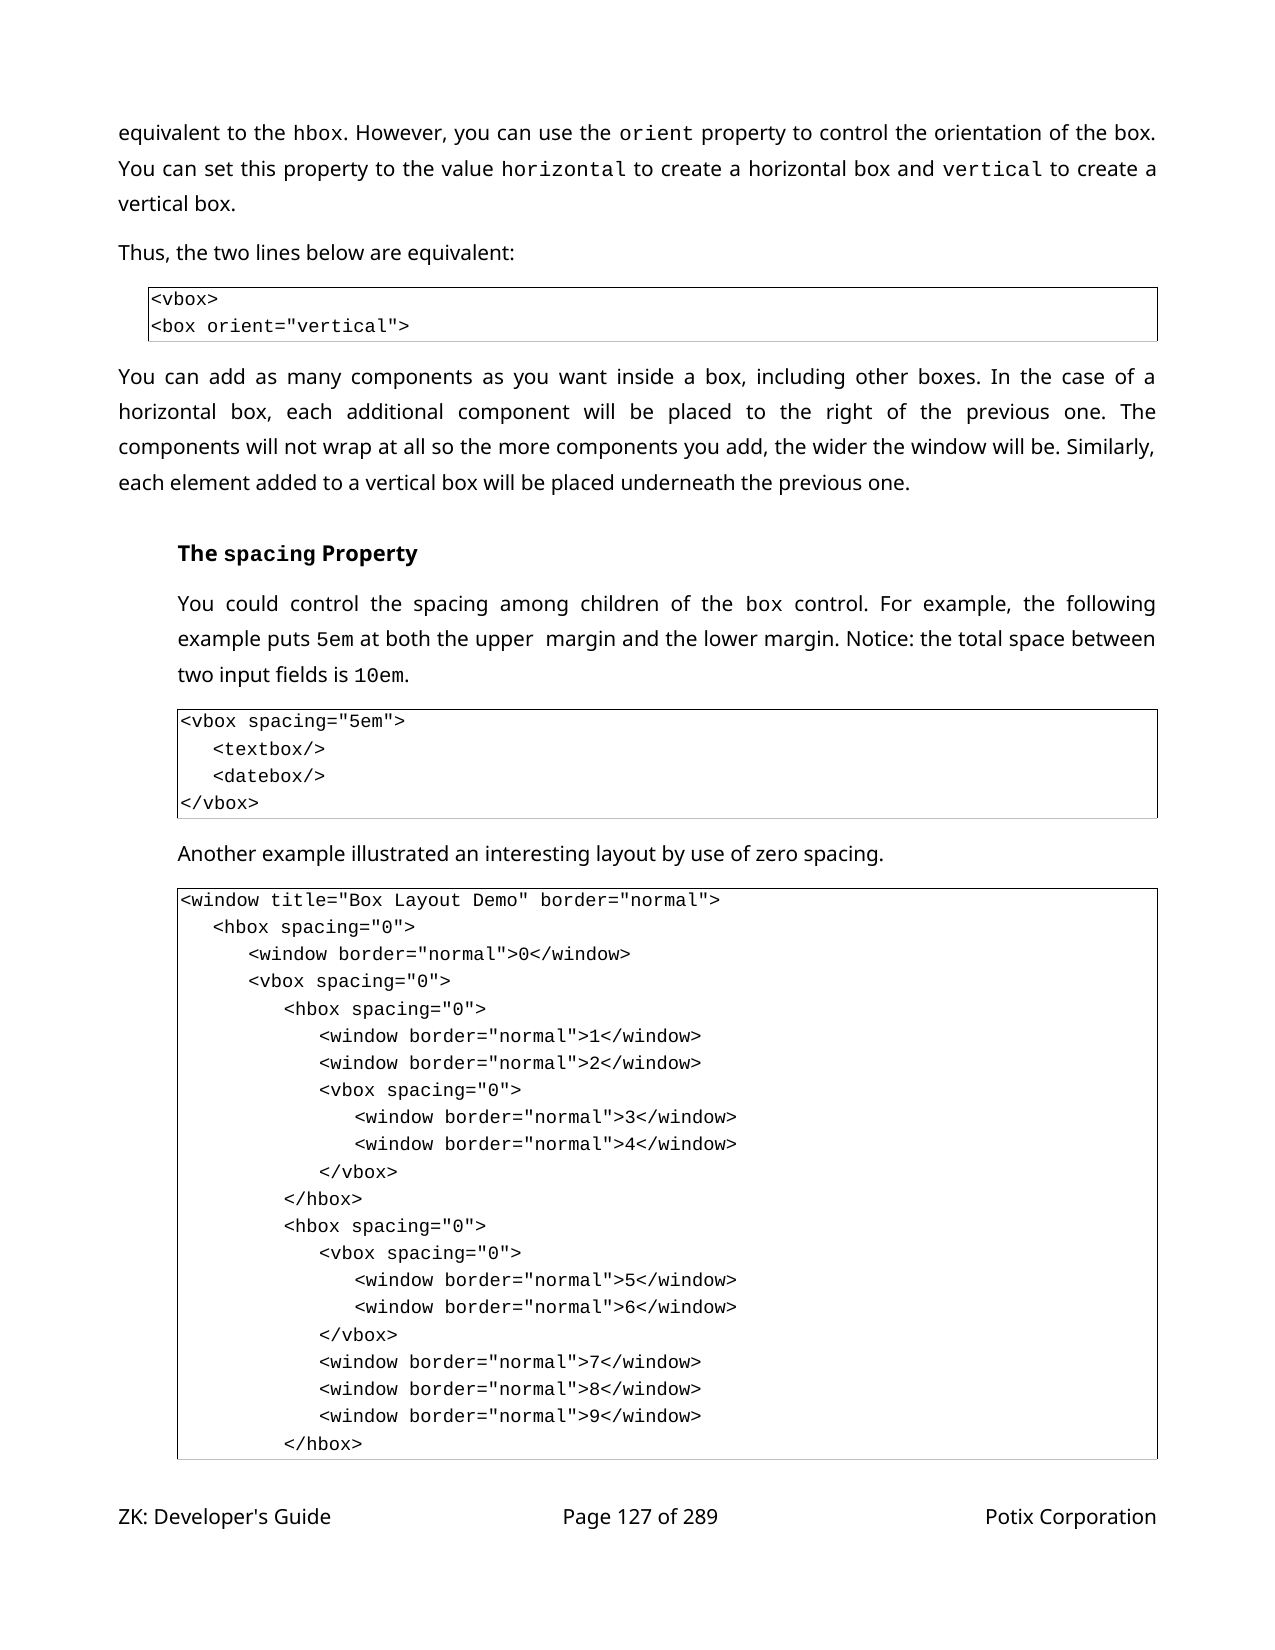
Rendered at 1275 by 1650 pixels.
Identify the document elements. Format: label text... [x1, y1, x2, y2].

text <window border="normal">7</window> [178, 1350, 1157, 1374]
text Another example illustrated an interesting layout by use of zero spacing. [177, 839, 1157, 867]
text <textbox/> [178, 736, 1157, 761]
text <vbox spacing="0"> [178, 969, 1157, 993]
subtitle The spacing Property [177, 538, 1157, 568]
text <window border="normal">2</window> [178, 1051, 1157, 1075]
text <window border="normal">0</window> [178, 942, 1157, 966]
text <vbox spacing="0"> [178, 1078, 1157, 1102]
text <hbox spacing="0"> [178, 1214, 1157, 1238]
text <window border="normal">6</window> [178, 1295, 1157, 1320]
text equivalent to the hbox. However, you can use the orient property to control the orientation of the box. You can set this property to the value horizontal to create a horizontal box and vertical to create a vertical box. [118, 118, 1157, 217]
text <window border="normal">1</window> [178, 1023, 1157, 1048]
text <datebox/> [178, 764, 1157, 788]
text <window border="normal">9</window> [178, 1404, 1157, 1428]
text </hbox> [178, 1187, 1157, 1211]
text <vbox spacing="0"> [178, 1241, 1157, 1265]
text <box orient="vertical"> [149, 314, 1157, 341]
text <window border="normal">3</window> [178, 1105, 1157, 1129]
text <window border="normal">5</window> [178, 1268, 1157, 1292]
text You could control the spacing among children of the box control. For example, the following example puts 5em at both the upper margin and the lower margin. Notice: the total space between two input fields is 10em. [177, 589, 1157, 689]
text <hbox spacing="0"> [178, 915, 1157, 939]
text </vbox> [178, 791, 1157, 818]
text <vbox> [149, 288, 1157, 311]
text You can add as many components as you want inside a box, including other boxes. In the case of a horizontal box, each additional component will be placed to the right of the previous one. The components will not wrap at all so the more components you add, the wider the window will be. Similarly, each element added to a vertical box will be placed underneath the previous one. [118, 362, 1157, 496]
text </vbox> [178, 1323, 1157, 1347]
text <window title="Box Layout Demo" border="normal"> [178, 889, 1157, 912]
text <hbox spacing="0"> [178, 996, 1157, 1021]
text <window border="normal">4</window> [178, 1132, 1157, 1157]
text <window border="normal">8</window> [178, 1377, 1157, 1401]
text Thus, the two lines below are equivalent: [118, 238, 1157, 266]
text </vbox> [178, 1159, 1157, 1184]
text <vbox spacing="5em"> [178, 710, 1157, 733]
text </hbox> [178, 1431, 1157, 1459]
